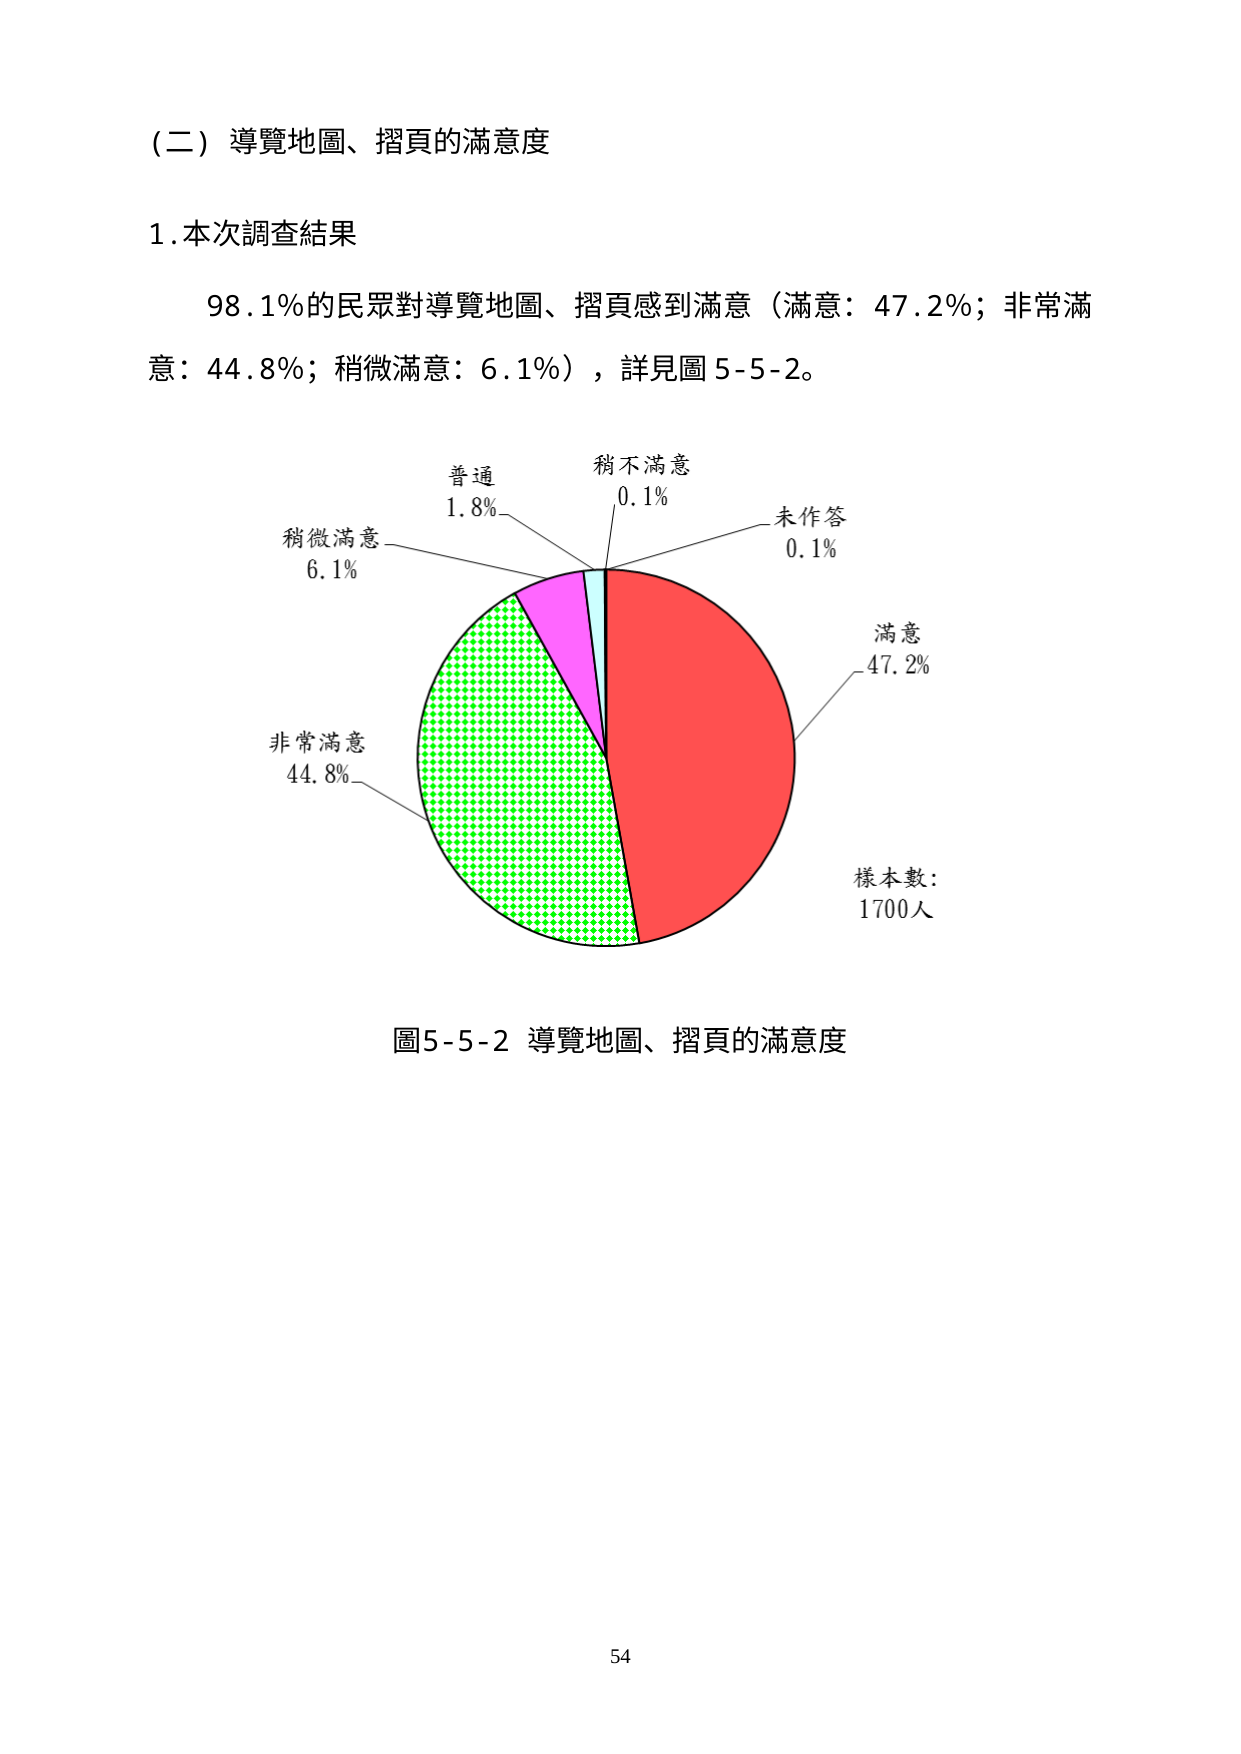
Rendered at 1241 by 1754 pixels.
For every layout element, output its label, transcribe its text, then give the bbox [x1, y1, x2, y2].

picture [213, 438, 1027, 958]
text (二) 導覽地圖、摺頁的滿意度 [148, 118, 1092, 161]
text 1.本次調查結果 [148, 211, 1092, 253]
text 98.1％的民眾對導覽地圖、摺頁感到滿意（滿意：47.2％；非常滿意：44.8％；稍微滿意：6.1％），詳見圖5-5-2。 [148, 282, 1092, 388]
text 圖5-5-2 導覽地圖、摺頁的滿意度 [148, 1018, 1092, 1060]
